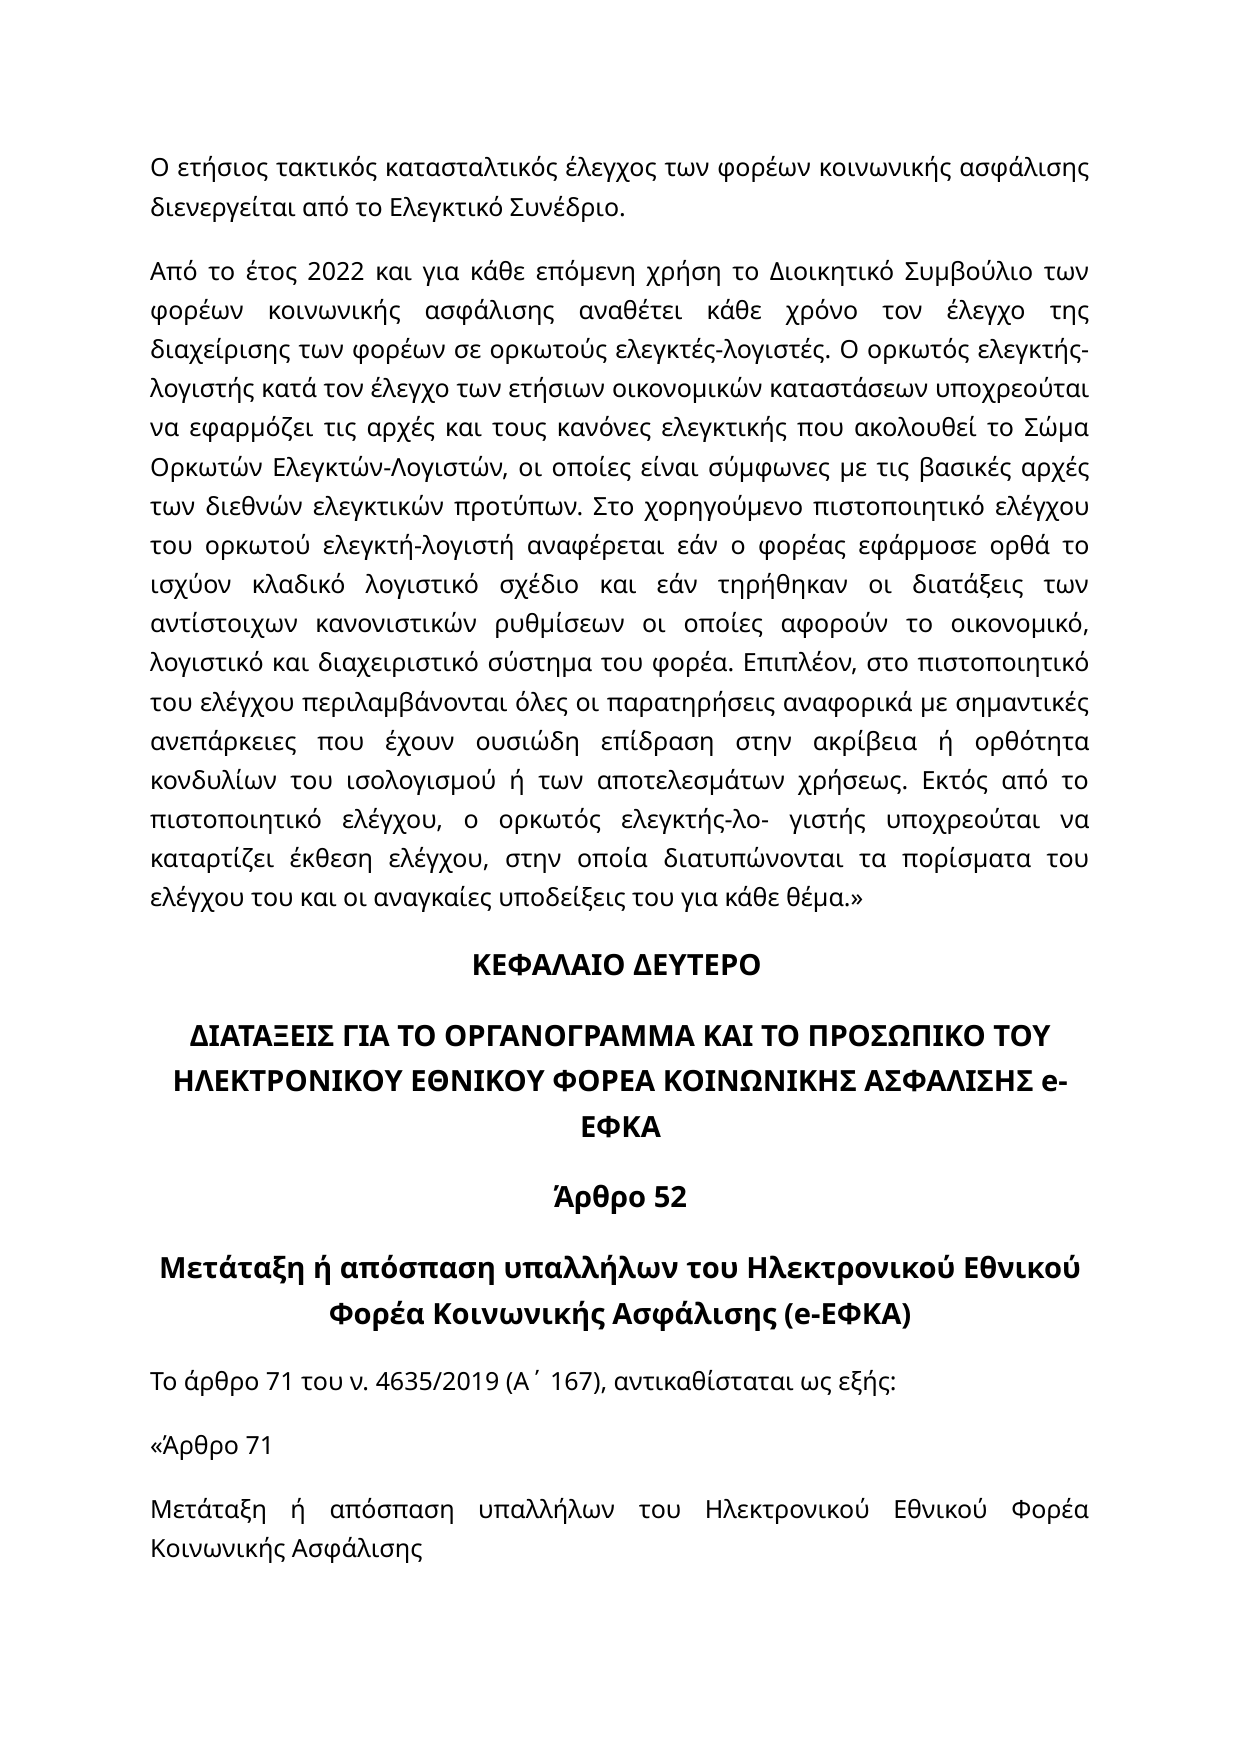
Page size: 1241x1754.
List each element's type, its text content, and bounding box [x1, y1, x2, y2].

text Από το έτος 2022 και για κάθε επόμενη χρήση το Διοικητικό Συμβούλιο των φορέων κοινωνικής ασφάλισης αναθέτει κάθε χρόνο τον έλεγχο της διαχείρισης των φορέων σε ορκωτούς ελεγκτές-λογιστές. Ο ορκωτός ελεγκτής-λογιστής κατά τον έλεγχο των ετήσιων οικονομικών καταστάσεων υποχρεούται να εφαρμόζει τις αρχές και τους κανόνες ελεγκτικής που ακολουθεί το Σώμα Ορκωτών Ελεγκτών-Λογιστών, οι οποίες είναι σύμφωνες με τις βασικές αρχές των διεθνών ελεγκτικών προτύπων. Στο χορηγούμενο πιστοποιητικό ελέγχου του ορκωτού ελεγκτή-λογιστή αναφέρεται εάν ο φορέας εφάρμοσε ορθά το ισχύον κλαδικό λογιστικό σχέδιο και εάν τηρήθηκαν οι διατάξεις των αντίστοιχων κανονιστικών ρυθμίσεων οι οποίες αφορούν το οικονομικό, λογιστικό και διαχειριστικό σύστημα του φορέα. Επιπλέον, στο πιστοποιητικό του ελέγχου περιλαμβάνονται όλες οι παρατηρήσεις αναφορικά με σημαντικές ανεπάρκειες που έχουν ουσιώδη επίδραση στην ακρίβεια ή ορθότητα κονδυλίων του ισολογισμού ή των αποτελεσμάτων χρήσεως. Εκτός από το πιστοποιητικό ελέγχου, ο ορκωτός ελεγκτής-λο- γιστής υποχρεούται να καταρτίζει έκθεση ελέγχου, στην οποία διατυπώνονται τα πορίσματα του ελέγχου του και οι αναγκαίες υποδείξεις του για κάθε θέμα.» [150, 253, 1090, 914]
text Μετάταξη ή απόσπαση υπαλλήλων του Ηλεκτρονικού Εθνικού Φορέα Κοινωνικής Ασφάλισης [150, 1492, 1090, 1565]
subtitle Άρθρο 52 [150, 1177, 1090, 1216]
subtitle ΔΙΑΤΑΞΕΙΣ ΓΙΑ ΤΟ ΟΡΓΑΝΟΓΡΑΜΜΑ ΚΑΙ ΤΟ ΠΡΟΣΩΠΙΚΟ ΤΟΥ ΗΛΕΚΤΡΟΝΙΚΟΥ ΕΘΝΙΚΟΥ ΦΟΡΕΑ ΚΟΙΝΩΝΙΚΗΣ ΑΣΦΑΛΙΣΗΣ e-ΕΦΚΑ [150, 1015, 1090, 1146]
subtitle Μετάταξη ή απόσπαση υπαλλήλων του Ηλεκτρονικού Εθνικού Φορέα Κοινωνικής Ασφάλισης (e-ΕΦΚΑ) [150, 1247, 1090, 1333]
text Ο ετήσιος τακτικός κατασταλτικός έλεγχος των φορέων κοινωνικής ασφάλισης διενεργείται από το Ελεγκτικό Συνέδριο. [150, 150, 1090, 223]
text Το άρθρο 71 του ν. 4635/2019 (Α΄ 167), αντικαθίσταται ως εξής: [150, 1363, 1090, 1398]
text «Άρθρο 71 [150, 1428, 1090, 1462]
subtitle ΚΕΦΑΛΑΙΟ ΔΕΥΤΕΡΟ [150, 944, 1090, 984]
